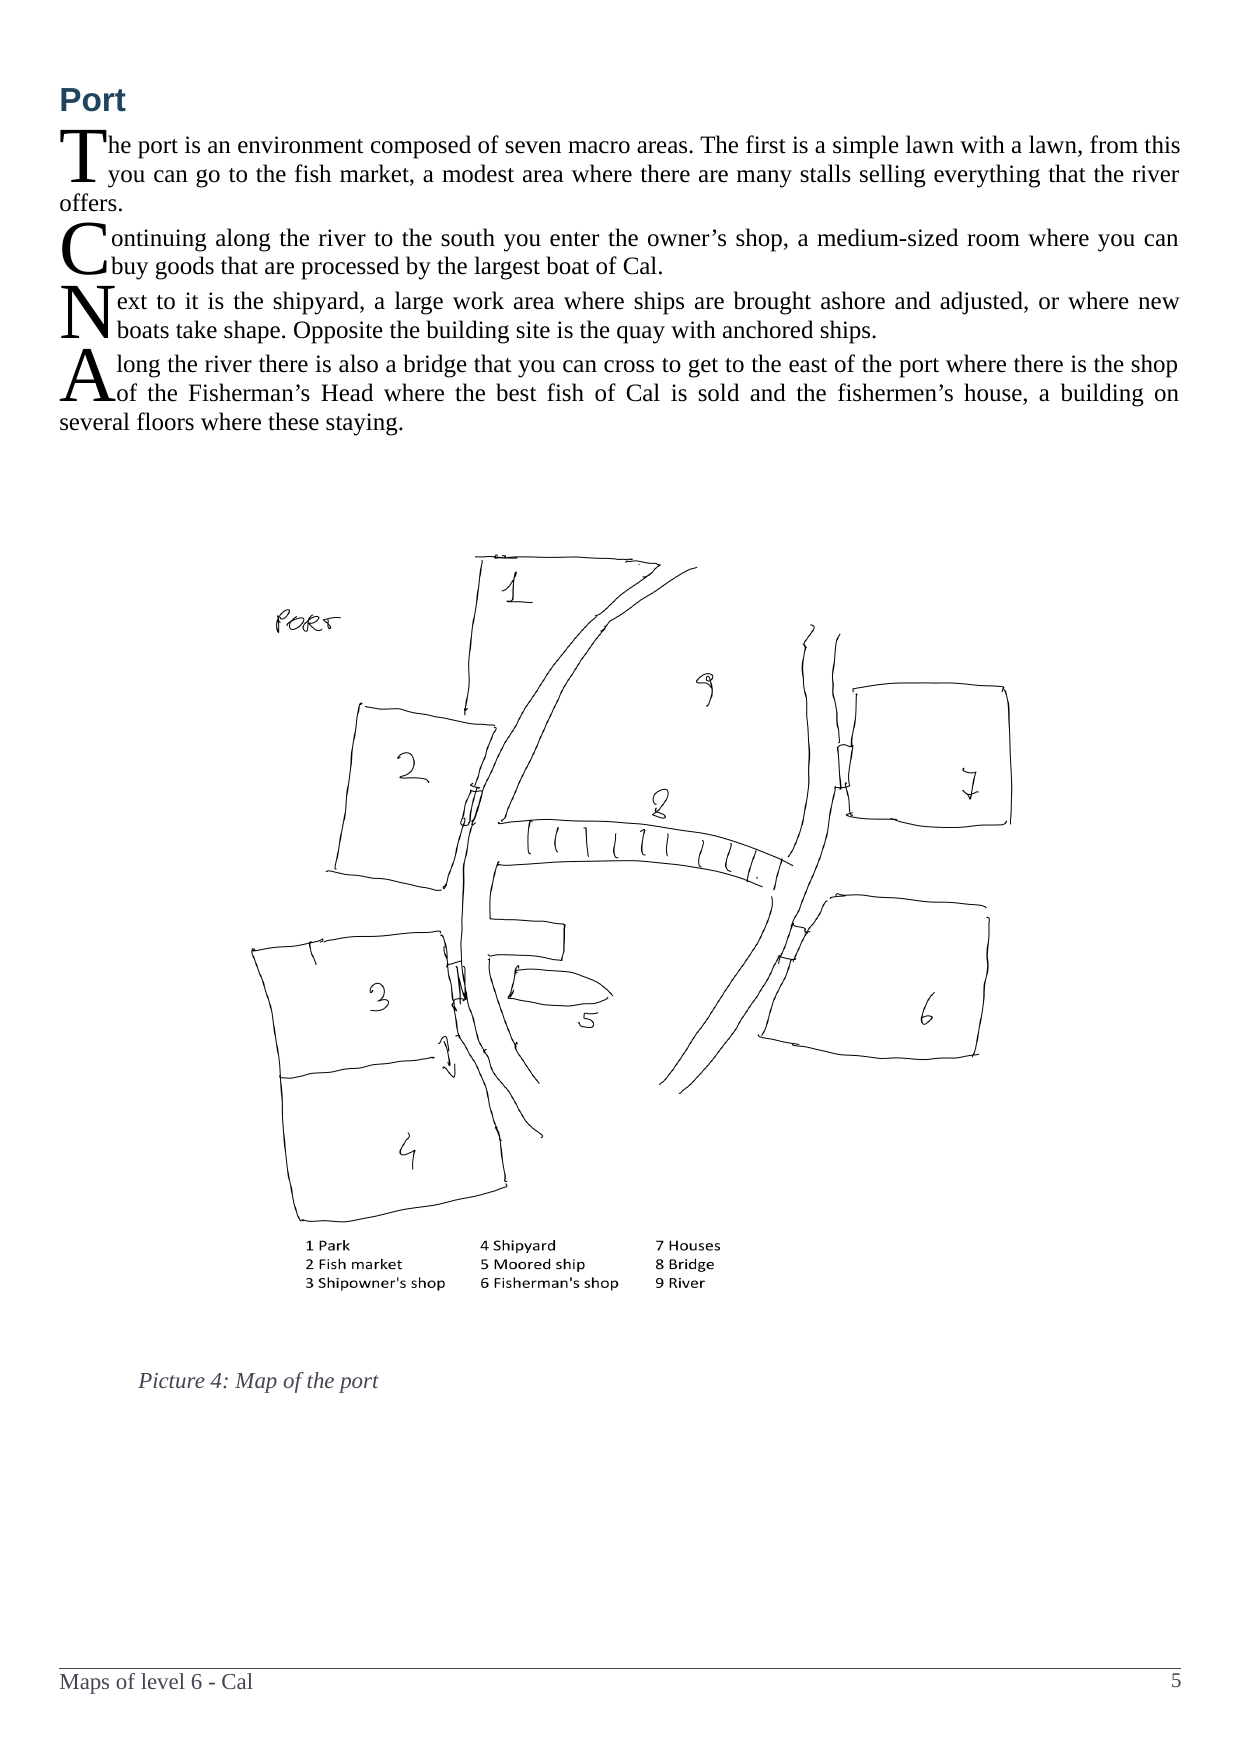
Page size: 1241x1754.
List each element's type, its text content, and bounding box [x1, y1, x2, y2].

text Picture 4: Map of the port [138, 1362, 1102, 1393]
subtitle Port [59, 80, 1181, 118]
text Along the river there is also a bridge that you can cross to get to the east of the port where there is the shop of the Fisherman’s Head where the best fish of Cal is sold and the fishermen’s house, a building on several floors where these staying. [59, 349, 1181, 436]
text The port is an environment composed of seven macro areas. The first is a simple lawn with a lawn, from this you can go to the fish market, a modest area where there are many stalls selling everything that the river offers. [59, 131, 1181, 217]
text Continuing along the river to the south you enter the owner’s shop, a medium-sized room where you can buy goods that are processed by the largest boat of Cal. [59, 223, 1181, 280]
picture [138, 454, 1103, 1362]
text Next to it is the shipyard, a large work area where ships are brought ashore and adjusted, or where new boats take shape. Opposite the building site is the quay with anchored ships. [59, 286, 1181, 344]
